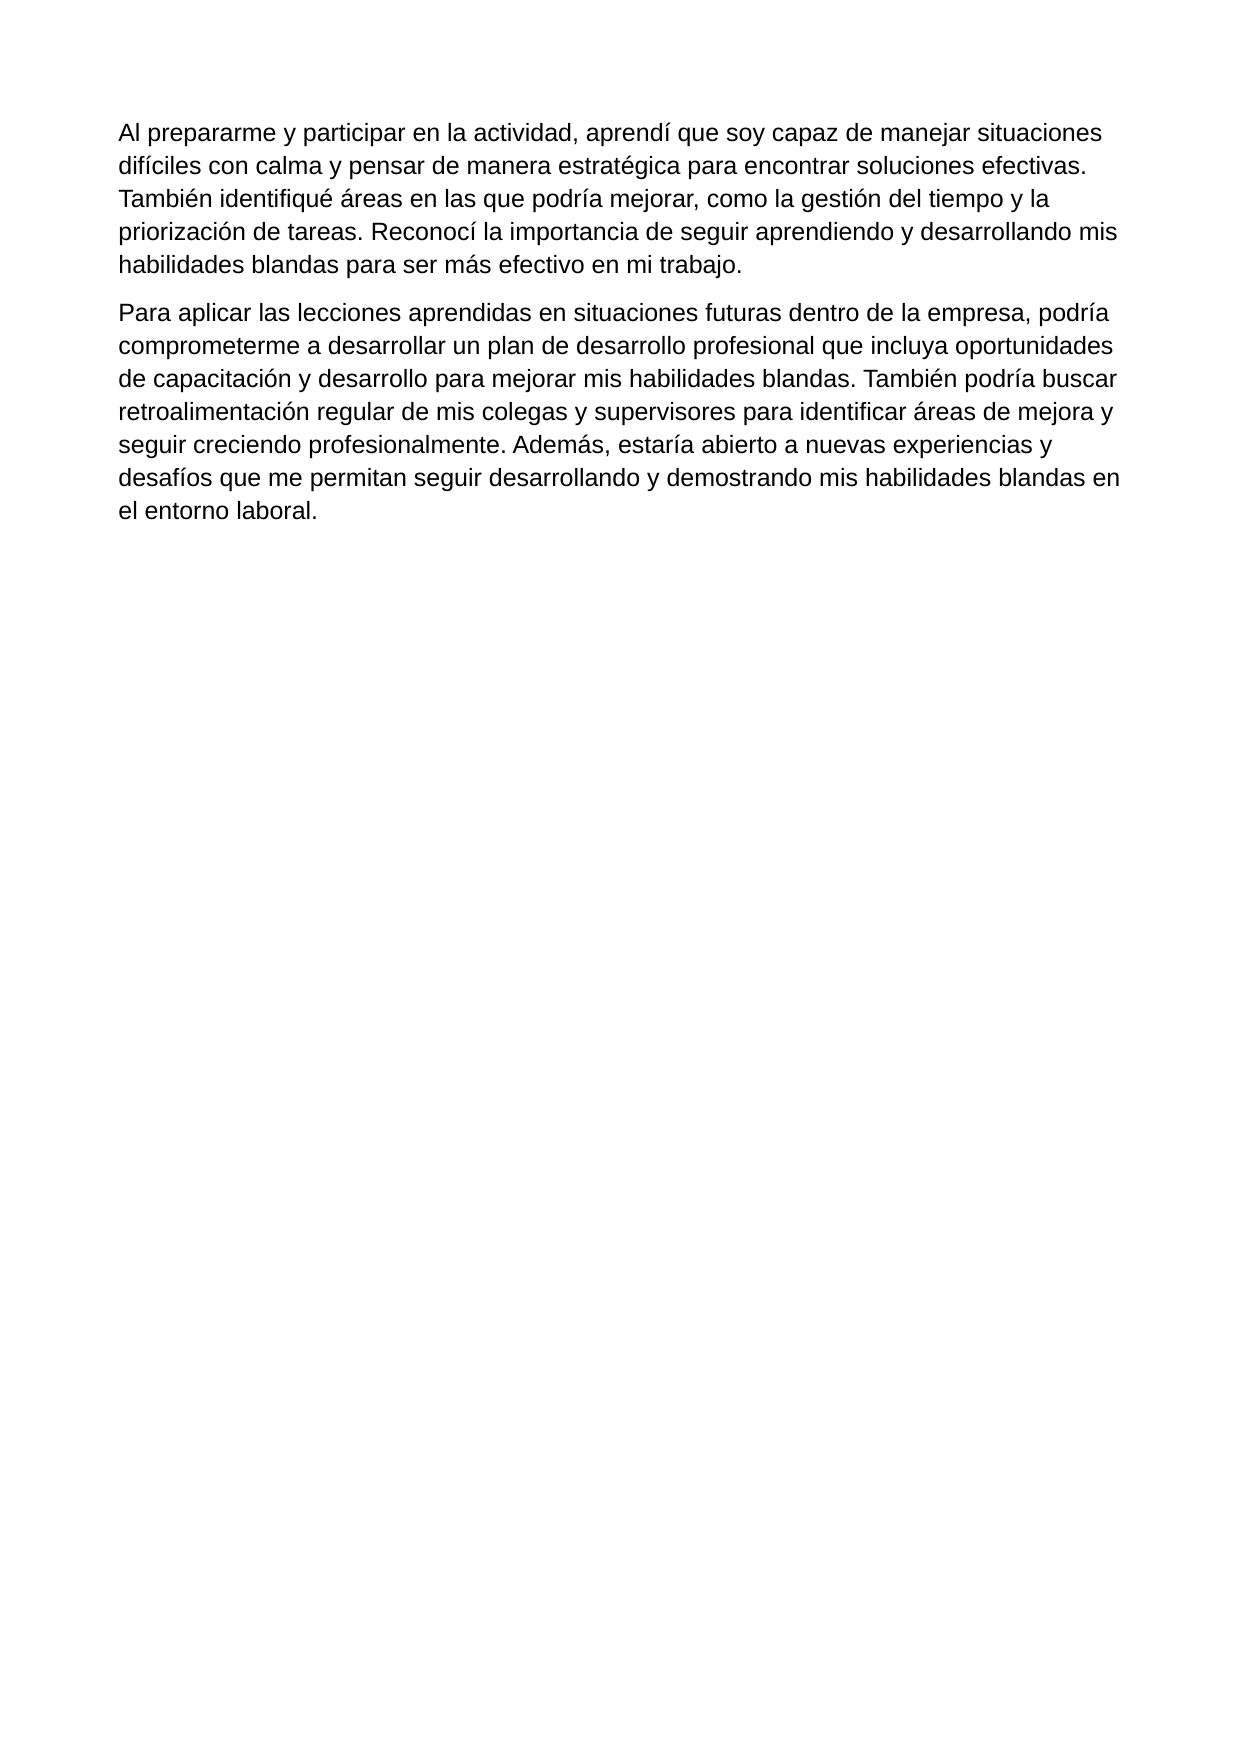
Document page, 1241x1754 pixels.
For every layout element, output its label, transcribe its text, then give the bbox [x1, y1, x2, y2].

text Al prepararme y participar en la actividad, aprendí que soy capaz de manejar situaciones difíciles con calma y pensar de manera estratégica para encontrar soluciones efectivas. También identifiqué áreas en las que podría mejorar, como la gestión del tiempo y la priorización de tareas. Reconocí la importancia de seguir aprendiendo y desarrollando mis habilidades blandas para ser más efectivo en mi trabajo. [118, 118, 1122, 279]
text Para aplicar las lecciones aprendidas en situaciones futuras dentro de la empresa, podría comprometerme a desarrollar un plan de desarrollo profesional que incluya oportunidades de capacitación y desarrollo para mejorar mis habilidades blandas. También podría buscar retroalimentación regular de mis colegas y supervisores para identificar áreas de mejora y seguir creciendo profesionalmente. Además, estaría abierto a nuevas experiencias y desafíos que me permitan seguir desarrollando y demostrando mis habilidades blandas en el entorno laboral. [118, 298, 1122, 525]
